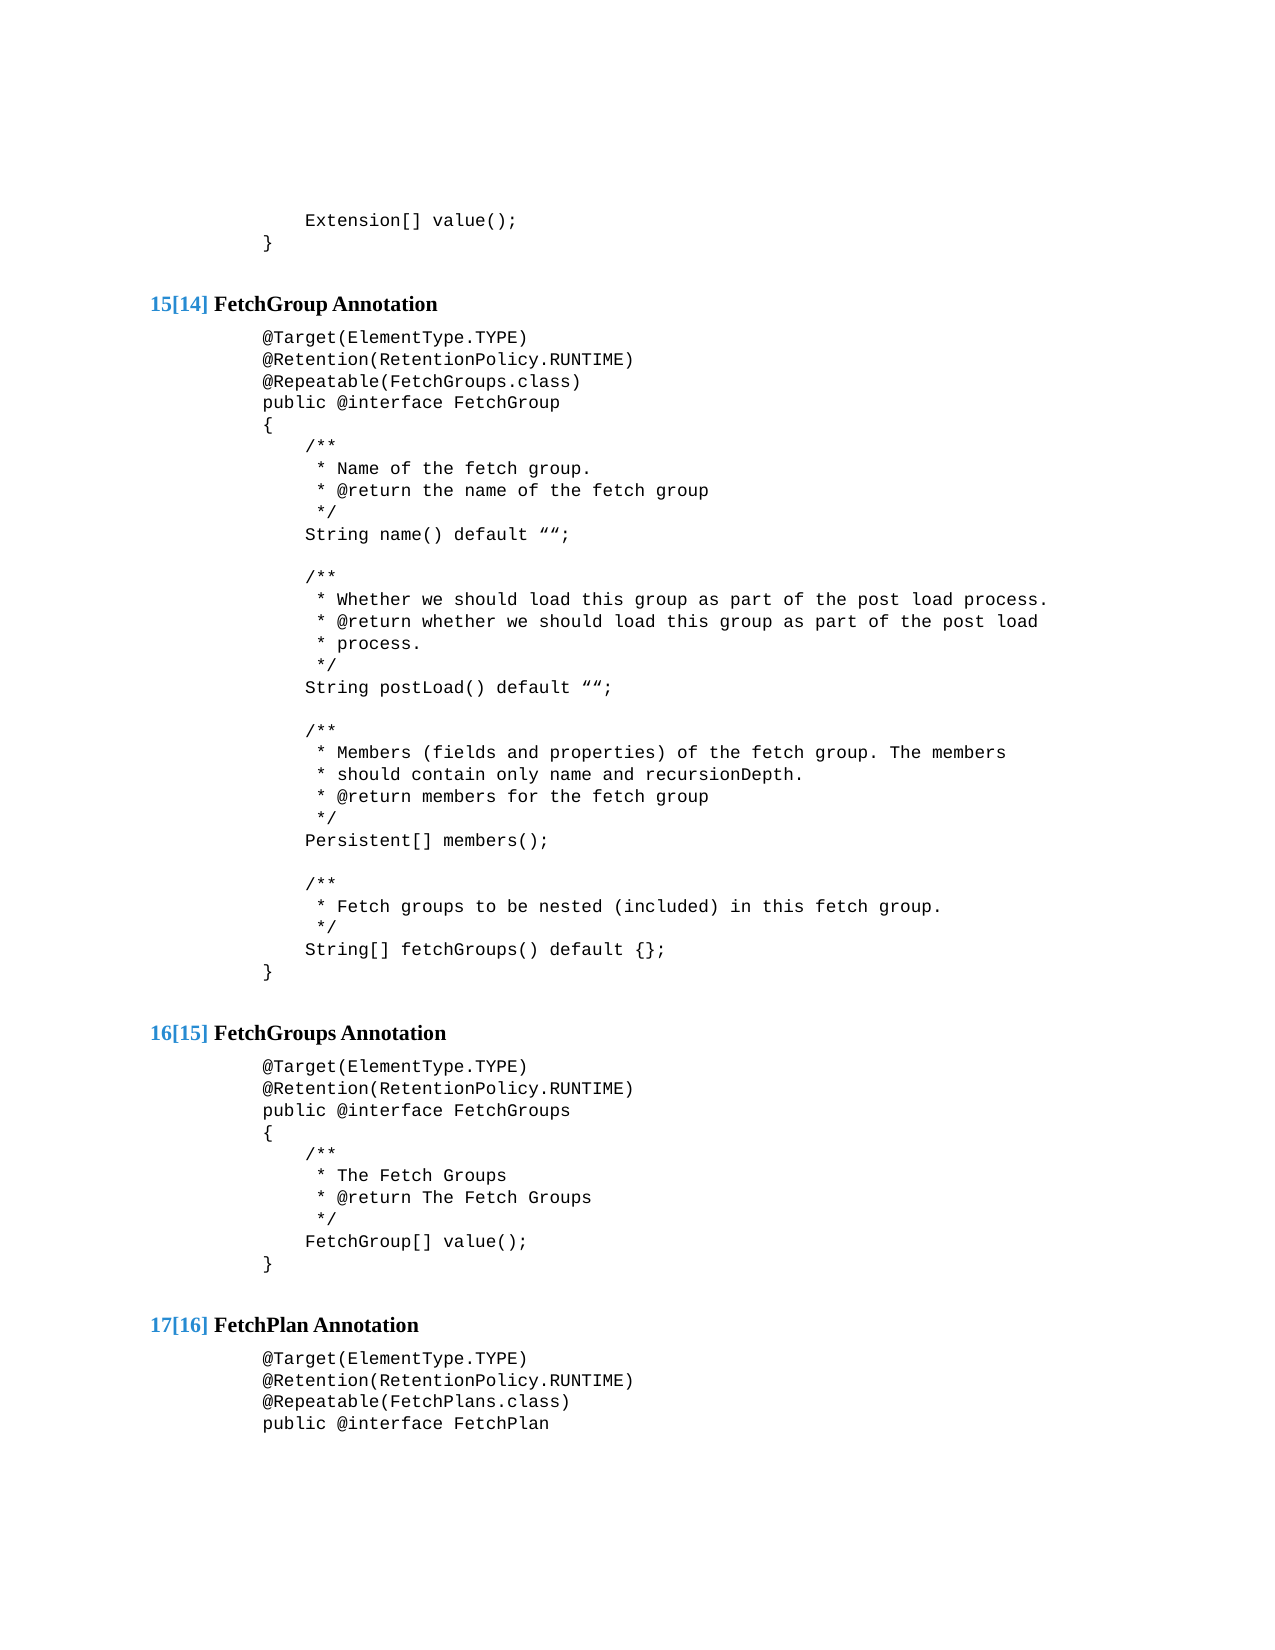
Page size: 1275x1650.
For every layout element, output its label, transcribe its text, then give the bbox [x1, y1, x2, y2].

text public @interface FetchGroups [262, 1099, 1125, 1121]
text */ [262, 655, 1125, 677]
text @Target(ElementType.TYPE) [262, 327, 1125, 348]
subtitle FetchGroups Annotation [150, 1019, 1125, 1045]
text public @interface FetchPlan [262, 1413, 1125, 1435]
text * Members (fields and properties) of the fetch group. The members [262, 742, 1125, 764]
text @Target(ElementType.TYPE) [262, 1056, 1125, 1078]
text String name() default ““; [262, 523, 1125, 545]
text * @return the name of the fetch group [262, 480, 1125, 502]
text } [262, 232, 1125, 254]
text */ [262, 502, 1125, 523]
text */ [262, 808, 1125, 830]
text * Whether we should load this group as part of the post load process. [262, 589, 1125, 611]
text } [262, 1253, 1125, 1274]
text */ [262, 917, 1125, 939]
subtitle FetchPlan Annotation [150, 1311, 1125, 1337]
text @Retention(RetentionPolicy.RUNTIME) [262, 1369, 1125, 1391]
text /** [262, 720, 1125, 742]
text * @return whether we should load this group as part of the post load [262, 611, 1125, 633]
text @Repeatable(FetchPlans.class) [262, 1391, 1125, 1413]
text @Repeatable(FetchGroups.class) [262, 370, 1125, 392]
text { [262, 1121, 1125, 1143]
text @Retention(RetentionPolicy.RUNTIME) [262, 1078, 1125, 1099]
text * should contain only name and recursionDepth. [262, 764, 1125, 786]
text * @return The Fetch Groups [262, 1187, 1125, 1209]
text * Fetch groups to be nested (included) in this fetch group. [262, 895, 1125, 917]
text @Retention(RetentionPolicy.RUNTIME) [262, 348, 1125, 370]
text public @interface FetchGroup [262, 392, 1125, 414]
text } [262, 961, 1125, 983]
text * Name of the fetch group. [262, 458, 1125, 480]
text * process. [262, 633, 1125, 655]
text * @return members for the fetch group [262, 786, 1125, 808]
text */ [262, 1209, 1125, 1231]
text Persistent[] members(); [262, 830, 1125, 852]
text Extension[] value(); [262, 210, 1125, 232]
text { [262, 414, 1125, 436]
text /** [262, 436, 1125, 458]
text /** [262, 567, 1125, 589]
text * The Fetch Groups [262, 1165, 1125, 1187]
text FetchGroup[] value(); [262, 1231, 1125, 1253]
text /** [262, 1143, 1125, 1165]
text String[] fetchGroups() default {}; [262, 939, 1125, 961]
text String postLoad() default ““; [262, 677, 1125, 698]
subtitle FetchGroup Annotation [150, 290, 1125, 316]
text /** [262, 873, 1125, 895]
text @Target(ElementType.TYPE) [262, 1347, 1125, 1369]
